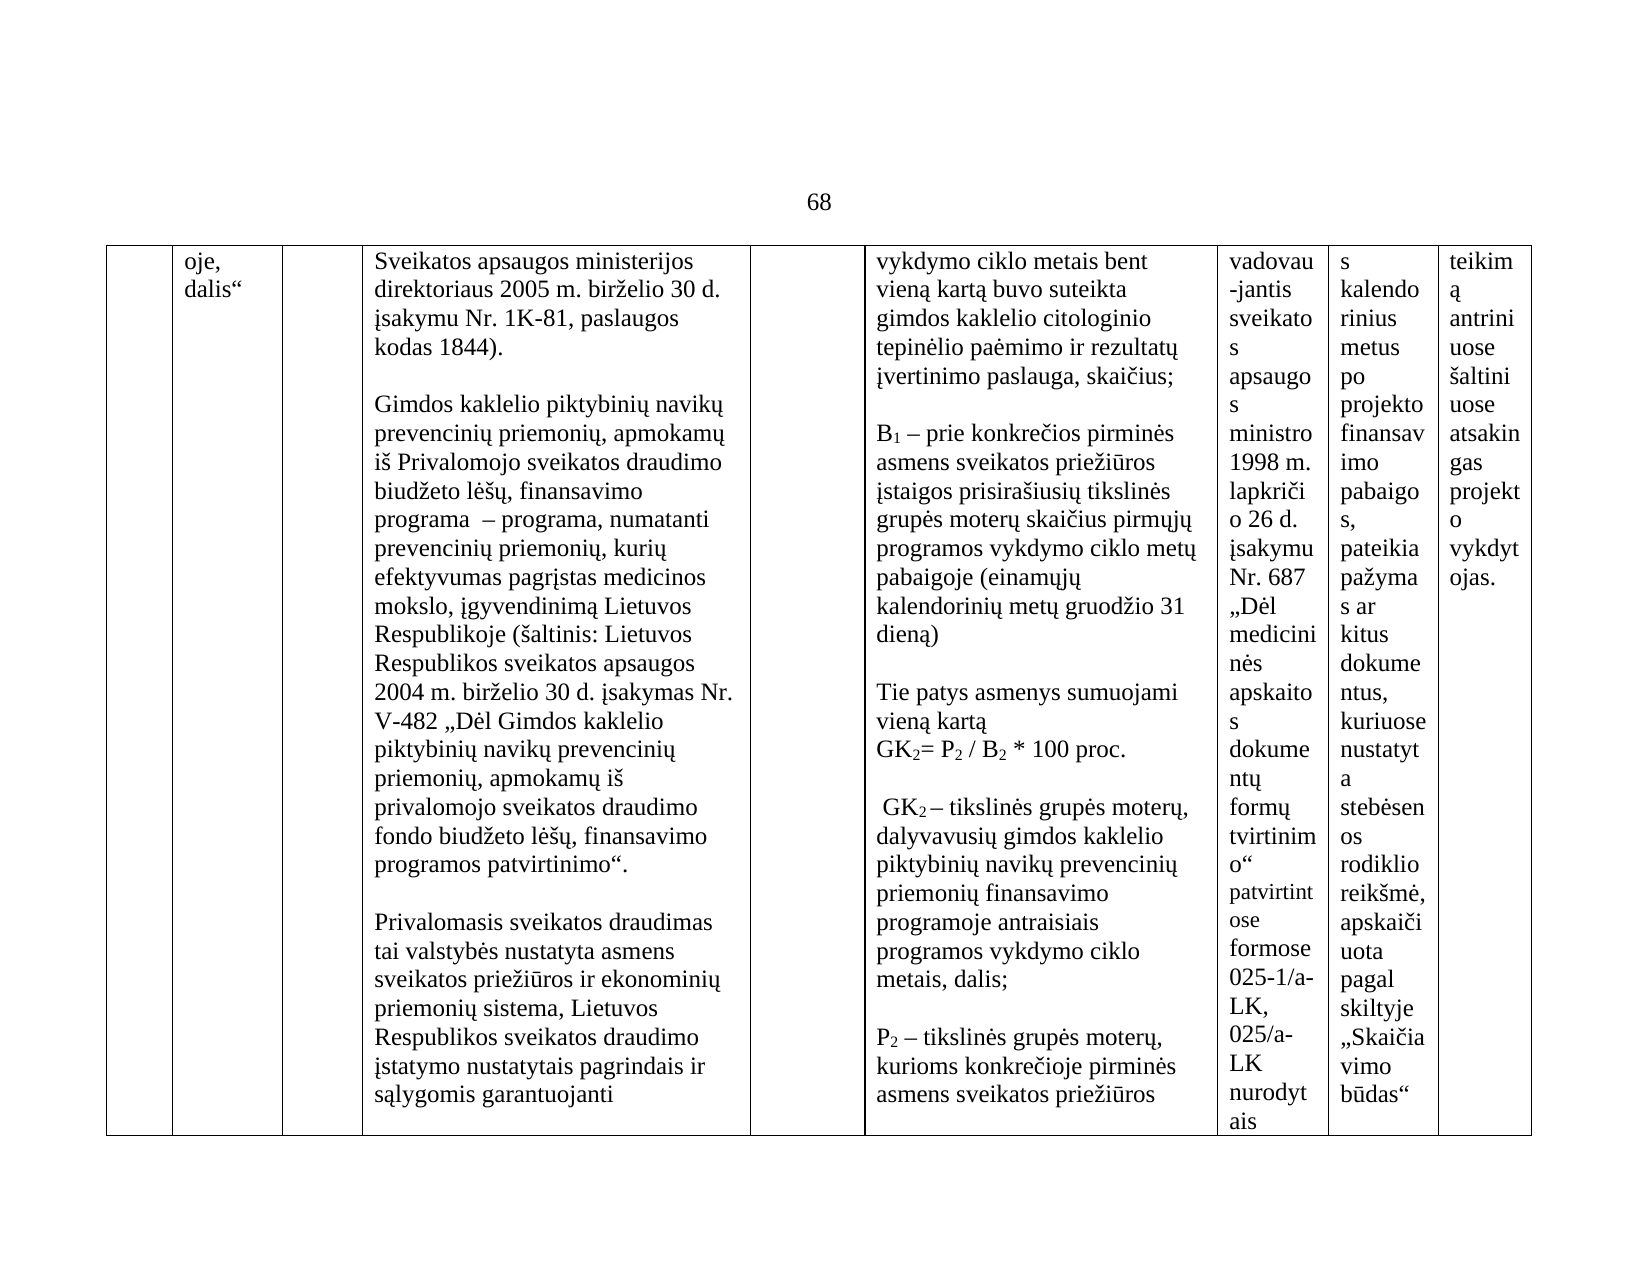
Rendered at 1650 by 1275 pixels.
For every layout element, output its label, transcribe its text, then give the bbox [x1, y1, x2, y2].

table_cell teikimą antriniuose šaltiniuose atsakingas projekto vykdytojas. [1439, 246, 1531, 1134]
table_cell [107, 246, 172, 1134]
table_cell Sveikatos apsaugos ministerijos direktoriaus 2005 m. birželio 30 d. įsakymu Nr. 1K-81, paslaugos kodas 1844). Gimdos kaklelio piktybinių navikų prevencinių priemonių, apmokamų iš Privalomojo sveikatos draudimo biudžeto lėšų, finansavimo programa – programa, numatanti prevencinių priemonių, kurių efektyvumas pagrįstas medicinos mokslo, įgyvendinimą Lietuvos Respublikoje (šaltinis: Lietuvos Respublikos sveikatos apsaugos 2004 m. birželio 30 d. įsakymas Nr. V-482 „Dėl Gimdos kaklelio piktybinių navikų prevencinių priemonių, apmokamų iš privalomojo sveikatos draudimo fondo biudžeto lėšų, finansavimo programos patvirtinimo“. Privalomasis sveikatos draudimas tai valstybės nustatyta asmens sveikatos priežiūros ir ekonominių priemonių sistema, Lietuvos Respublikos sveikatos draudimo įstatymo nustatytais pagrindais ir sąlygomis garantuojanti [363, 246, 750, 1134]
table_cell vykdymo ciklo metais bent vieną kartą buvo suteikta gimdos kaklelio citologinio tepinėlio paėmimo ir rezultatų įvertinimo paslauga, skaičius; B1 – prie konkrečios pirminės asmens sveikatos priežiūros įstaigos prisirašiusių tikslinės grupės moterų skaičius pirmųjų programos vykdymo ciklo metų pabaigoje (einamųjų kalendorinių metų gruodžio 31 dieną) Tie patys asmenys sumuojami vieną kartą GK2= P2 / B2 * 100 proc. GK2 – tikslinės grupės moterų, dalyvavusių gimdos kaklelio piktybinių navikų prevencinių priemonių finansavimo programoje antraisiais programos vykdymo ciklo metais, dalis; P2 – tikslinės grupės moterų, kurioms konkrečioje pirminės asmens sveikatos priežiūros [866, 246, 1217, 1134]
table_cell vadovau-jantis sveikatos apsaugos ministro 1998 m. lapkričio 26 d. įsakymu Nr. 687 „Dėl medicininės apskaitos dokumentų formų tvirtinimo“ patvirtintose formose 025-1/a-LK, 025/a-LK nurodytais [1218, 246, 1328, 1134]
table_cell oje, dalis“ [173, 246, 282, 1134]
table_cell s kalendorinius metus po projekto finansavimo pabaigos, pateikia pažymas ar kitus dokumentus, kuriuose nustatyta stebėsenos rodiklio reikšmė, apskaičiuota pagal skiltyje „Skaičiavimo būdas“ [1329, 246, 1438, 1134]
table_cell [751, 246, 864, 1134]
table_cell [283, 246, 362, 1134]
